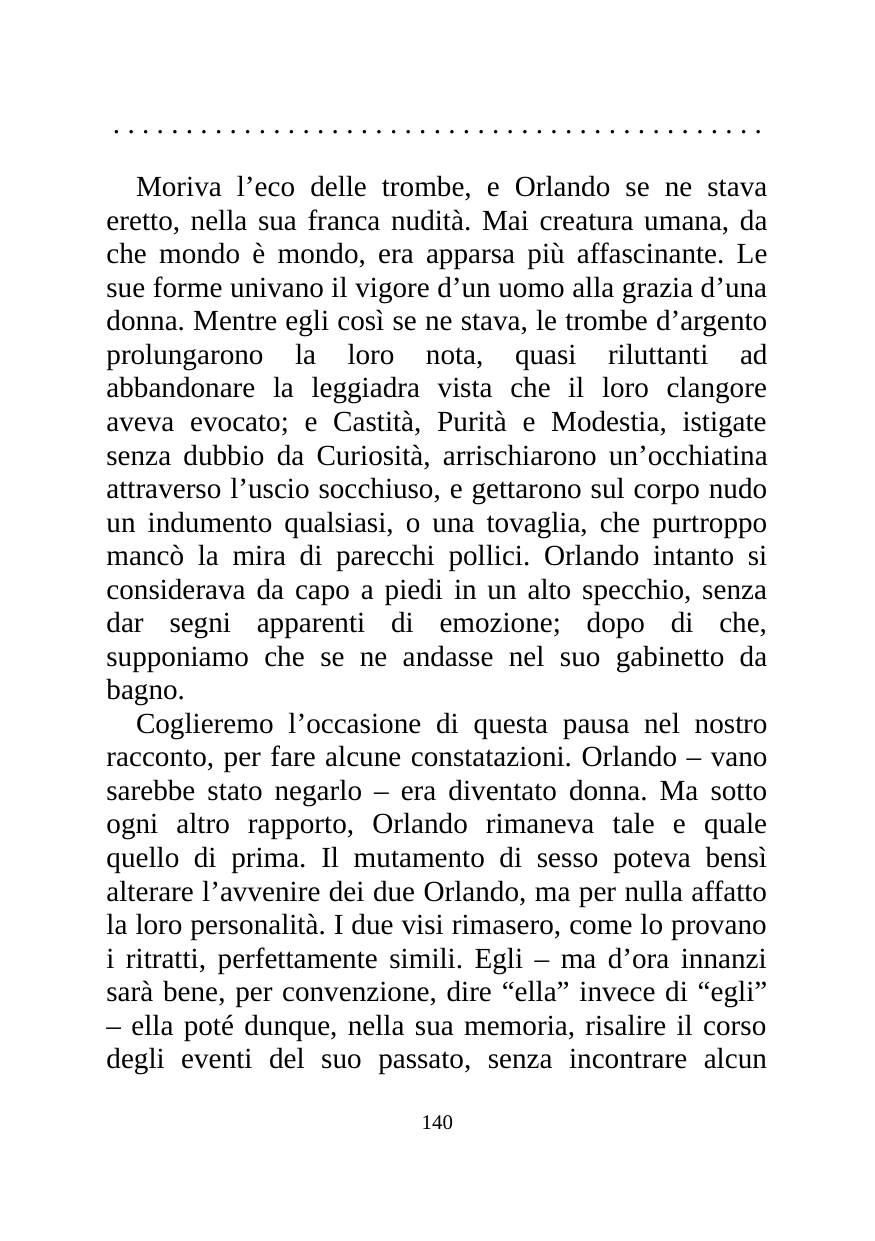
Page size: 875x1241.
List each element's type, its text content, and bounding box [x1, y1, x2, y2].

text Moriva l’eco delle trombe, e Orlando se ne stava eretto, nella sua franca nudità. Mai creatura umana, da che mondo è mondo, era apparsa più affascinante. Le sue forme univano il vigore d’un uomo alla grazia d’una donna. Mentre egli così se ne stava, le trombe d’argento prolungarono la loro nota, quasi riluttanti ad abbandonare la leggiadra vista che il loro clangore aveva evocato; e Castità, Purità e Modestia, istigate senza dubbio da Curiosità, arrischiarono un’occhiatina attraverso l’uscio socchiuso, e gettarono sul corpo nudo un indumento qualsiasi, o una tovaglia, che purtroppo mancò la mira di parecchi pollici. Orlando intanto si considerava da capo a piedi in un alto specchio, senza dar segni apparenti di emozione; dopo di che, supponiamo che se ne andasse nel suo gabinetto da bagno. [106, 169, 768, 706]
text . . . . . . . . . . . . . . . . . . . . . . . . . . . . . . . . . . . . . . . . . . . . . [106, 106, 768, 140]
text Coglieremo l’occasione di questa pausa nel nostro racconto, per fare alcune constatazioni. Orlando – vano sarebbe stato negarlo – era diventato donna. Ma sotto ogni altro rapporto, Orlando rimaneva tale e quale quello di prima. Il mutamento di sesso poteva bensì alterare l’avvenire dei due Orlando, ma per nulla affatto la loro personalità. I due visi rimasero, come lo provano i ritratti, perfettamente simili. Egli – ma d’ora innanzi sarà bene, per convenzione, dire “ella” invece di “egli” – ella poté dunque, nella sua memoria, risalire il corso degli eventi del suo passato, senza incontrare alcun [106, 706, 768, 1075]
